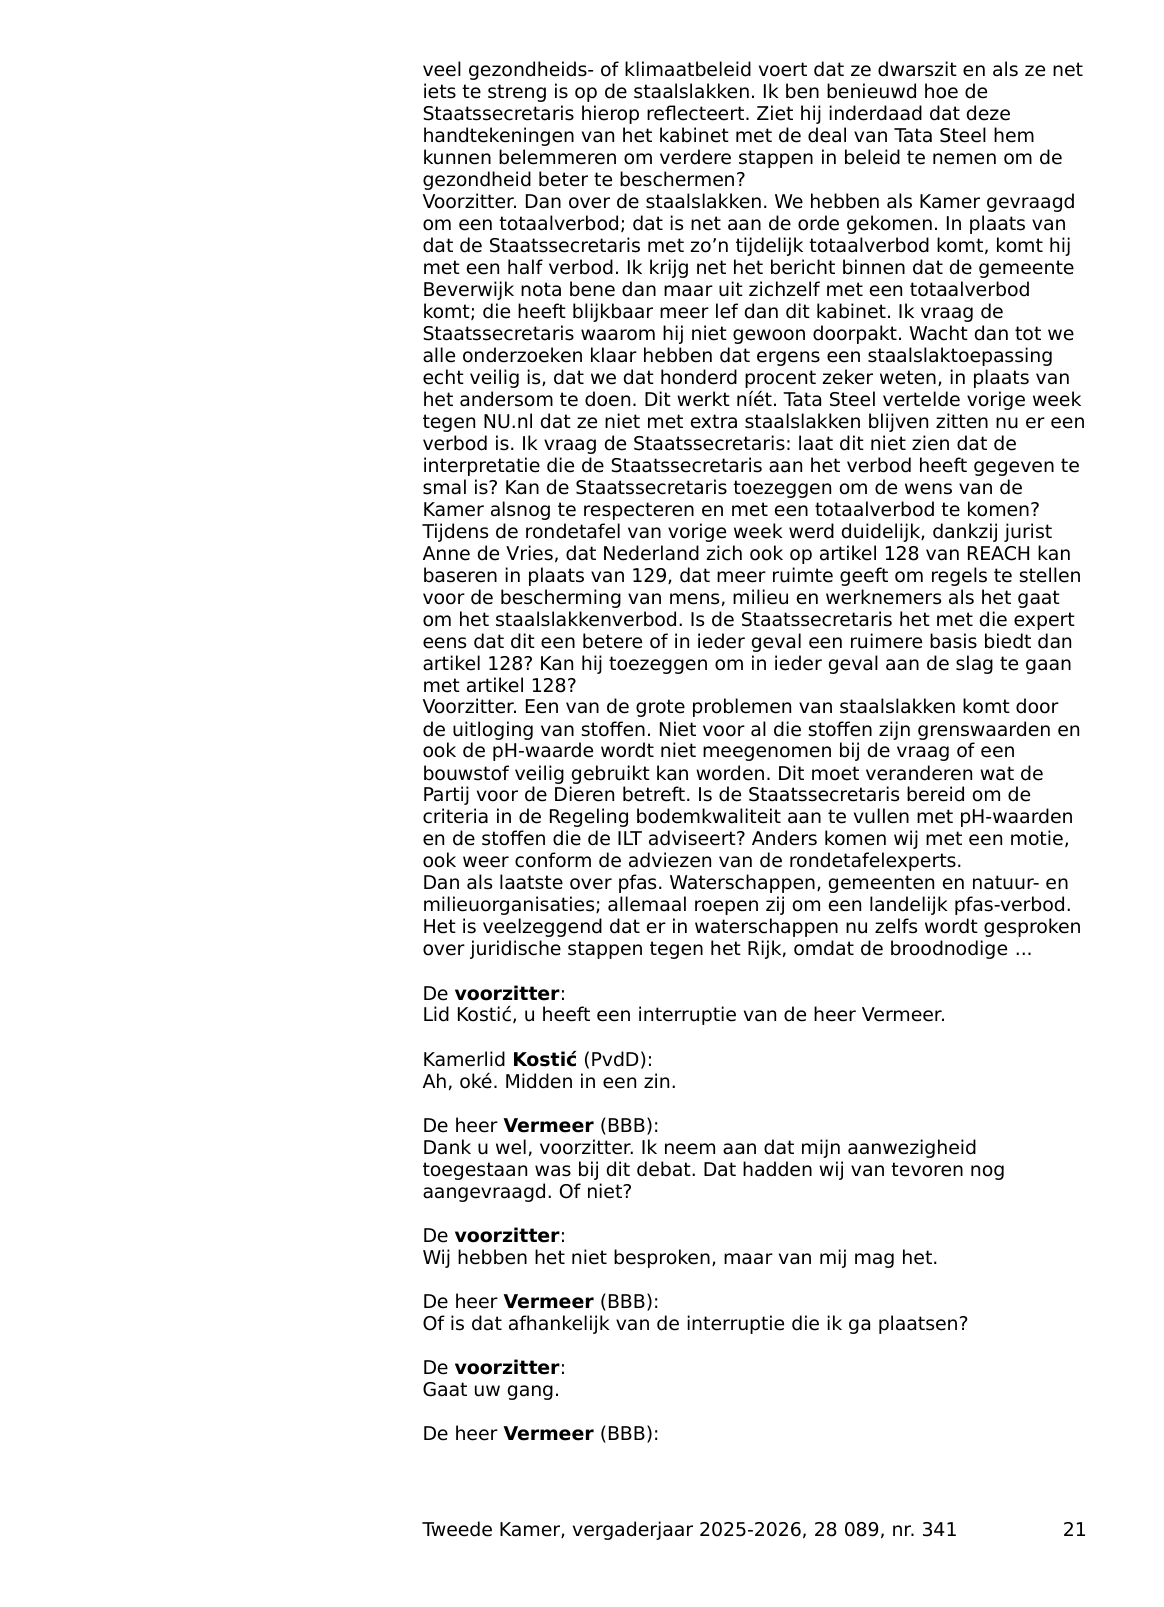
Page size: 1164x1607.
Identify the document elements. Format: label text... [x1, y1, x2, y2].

text veel gezondheids- of klimaatbeleid voert dat ze dwarszit en als ze net iets te streng is op de staalslakken. Ik ben benieuwd hoe de Staatssecretaris hierop reflecteert. Ziet hij inderdaad dat deze handtekeningen van het kabinet met de deal van Tata Steel hem kunnen belemmeren om verdere stappen in beleid te nemen om de gezondheid beter te beschermen? [422, 59, 1087, 191]
text De voorzitter: [422, 1357, 1087, 1379]
text De heer Vermeer (BBB): [422, 1291, 1087, 1313]
text De voorzitter: [422, 982, 1087, 1004]
text De voorzitter: [422, 1225, 1087, 1247]
text Gaat uw gang. [422, 1379, 1087, 1401]
text Kamerlid Kostić (PvdD): [422, 1048, 1087, 1071]
text Tijdens de rondetafel van vorige week werd duidelijk, dankzij jurist Anne de Vries, dat Nederland zich ook op artikel 128 van REACH kan baseren in plaats van 129, dat meer ruimte geeft om regels te stellen voor de bescherming van mens, milieu en werknemers als het gaat om het staalslakkenverbod. Is de Staatssecretaris het met die expert eens dat dit een betere of in ieder geval een ruimere basis biedt dan artikel 128? Kan hij toezeggen om in ieder geval aan de slag te gaan met artikel 128? [422, 521, 1087, 696]
text Voorzitter. Een van de grote problemen van staalslakken komt door de uitloging van stoffen. Niet voor al die stoffen zijn grenswaarden en ook de pH-waarde wordt niet meegenomen bij de vraag of een bouwstof veilig gebruikt kan worden. Dit moet veranderen wat de Partij voor de Dieren betreft. Is de Staatssecretaris bereid om de criteria in de Regeling bodemkwaliteit aan te vullen met pH-waarden en de stoffen die de ILT adviseert? Anders komen wij met een motie, ook weer conform de adviezen van de rondetafelexperts. [422, 696, 1087, 872]
text Voorzitter. Dan over de staalslakken. We hebben als Kamer gevraagd om een totaalverbod; dat is net aan de orde gekomen. In plaats van dat de Staatssecretaris met zo’n tijdelijk totaalverbod komt, komt hij met een half verbod. Ik krijg net het bericht binnen dat de gemeente Beverwijk nota bene dan maar uit zichzelf met een totaalverbod komt; die heeft blijkbaar meer lef dan dit kabinet. Ik vraag de Staatssecretaris waarom hij niet gewoon doorpakt. Wacht dan tot we alle onderzoeken klaar hebben dat ergens een staalslaktoepassing echt veilig is, dat we dat honderd procent zeker weten, in plaats van het andersom te doen. Dit werkt níét. Tata Steel vertelde vorige week tegen NU.nl dat ze niet met extra staalslakken blijven zitten nu er een verbod is. Ik vraag de Staatssecretaris: laat dit niet zien dat de interpretatie die de Staatssecretaris aan het verbod heeft gegeven te smal is? Kan de Staatssecretaris toezeggen om de wens van de Kamer alsnog te respecteren en met een totaalverbod te komen? [422, 191, 1087, 521]
text De heer Vermeer (BBB): [422, 1423, 1087, 1445]
text Dan als laatste over pfas. Waterschappen, gemeenten en natuur- en milieuorganisaties; allemaal roepen zij om een landelijk pfas-verbod. Het is veelzeggend dat er in waterschappen nu zelfs wordt gesproken over juridische stappen tegen het Rijk, omdat de broodnodige ... [422, 872, 1087, 960]
text Of is dat afhankelijk van de interruptie die ik ga plaatsen? [422, 1313, 1087, 1335]
text Wij hebben het niet besproken, maar van mij mag het. [422, 1247, 1087, 1269]
text De heer Vermeer (BBB): [422, 1115, 1087, 1137]
text Ah, oké. Midden in een zin. [422, 1071, 1087, 1092]
text Lid Kostić, u heeft een interruptie van de heer Vermeer. [422, 1004, 1087, 1026]
text Dank u wel, voorzitter. Ik neem aan dat mijn aanwezigheid toegestaan was bij dit debat. Dat hadden wij van tevoren nog aangevraagd. Of niet? [422, 1137, 1087, 1203]
